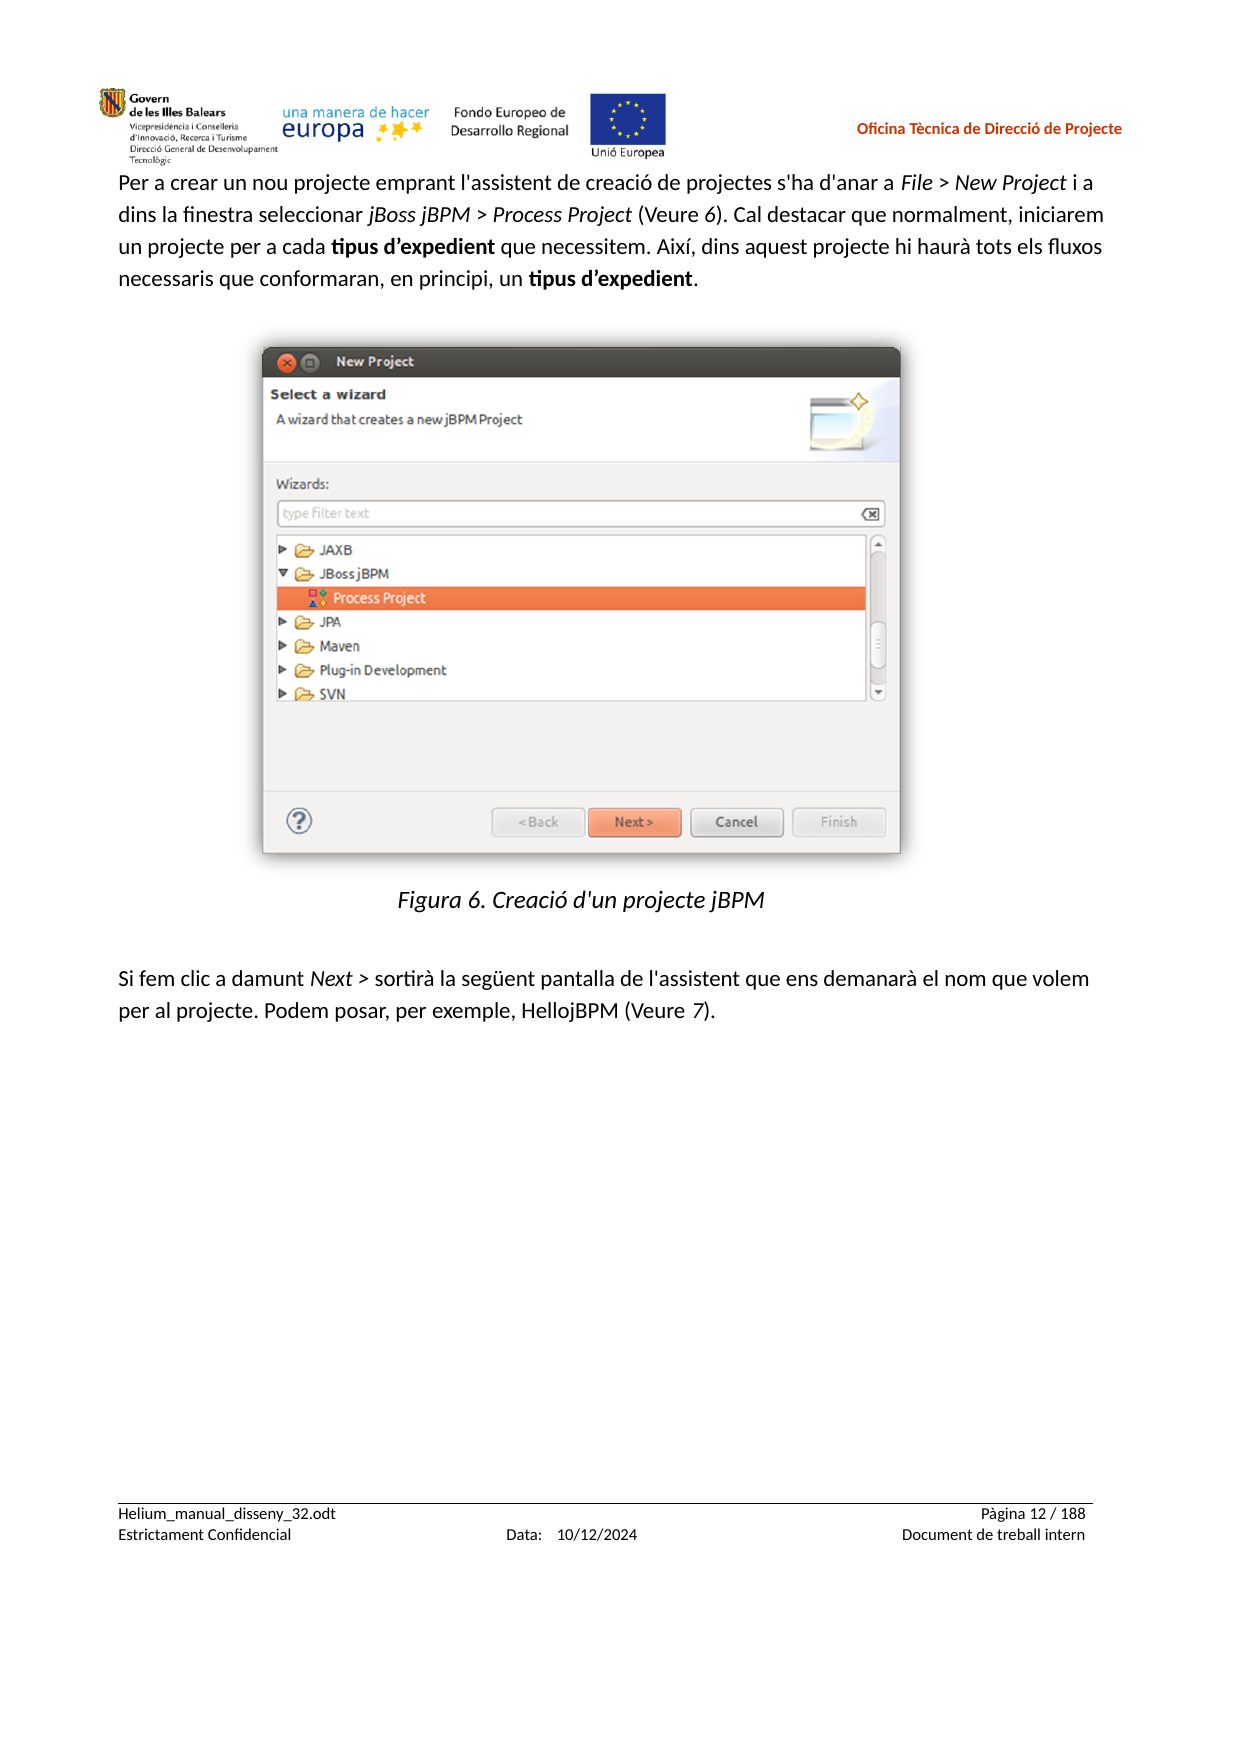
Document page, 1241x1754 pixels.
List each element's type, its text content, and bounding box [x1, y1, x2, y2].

text Si fem clic a damunt Next > sortirà la següent pantalla de l'assistent que ens demanarà el nom que volem per al projecte. Podem posar, per exemple, HellojBPM (Veure 7). [118, 964, 1122, 1024]
picture [231, 315, 932, 885]
text [231, 303, 931, 315]
text Per a crear un nou projecte emprant l'assistent de creació de projectes s'ha d'anar a File > New Project i a dins la finestra seleccionar jBoss jBPM > Process Project (Veure 6). Cal destacar que normalment, iniciarem un projecte per a cada tipus d’expedient que necessitem. Així, dins aquest projecte hi haurà tots els fluxos necessaris que conformaran, en principi, un tipus d’expedient. [118, 168, 1122, 292]
text Figura 6. Creació d'un projecte jBPM [231, 885, 931, 915]
picture [99, 87, 668, 166]
